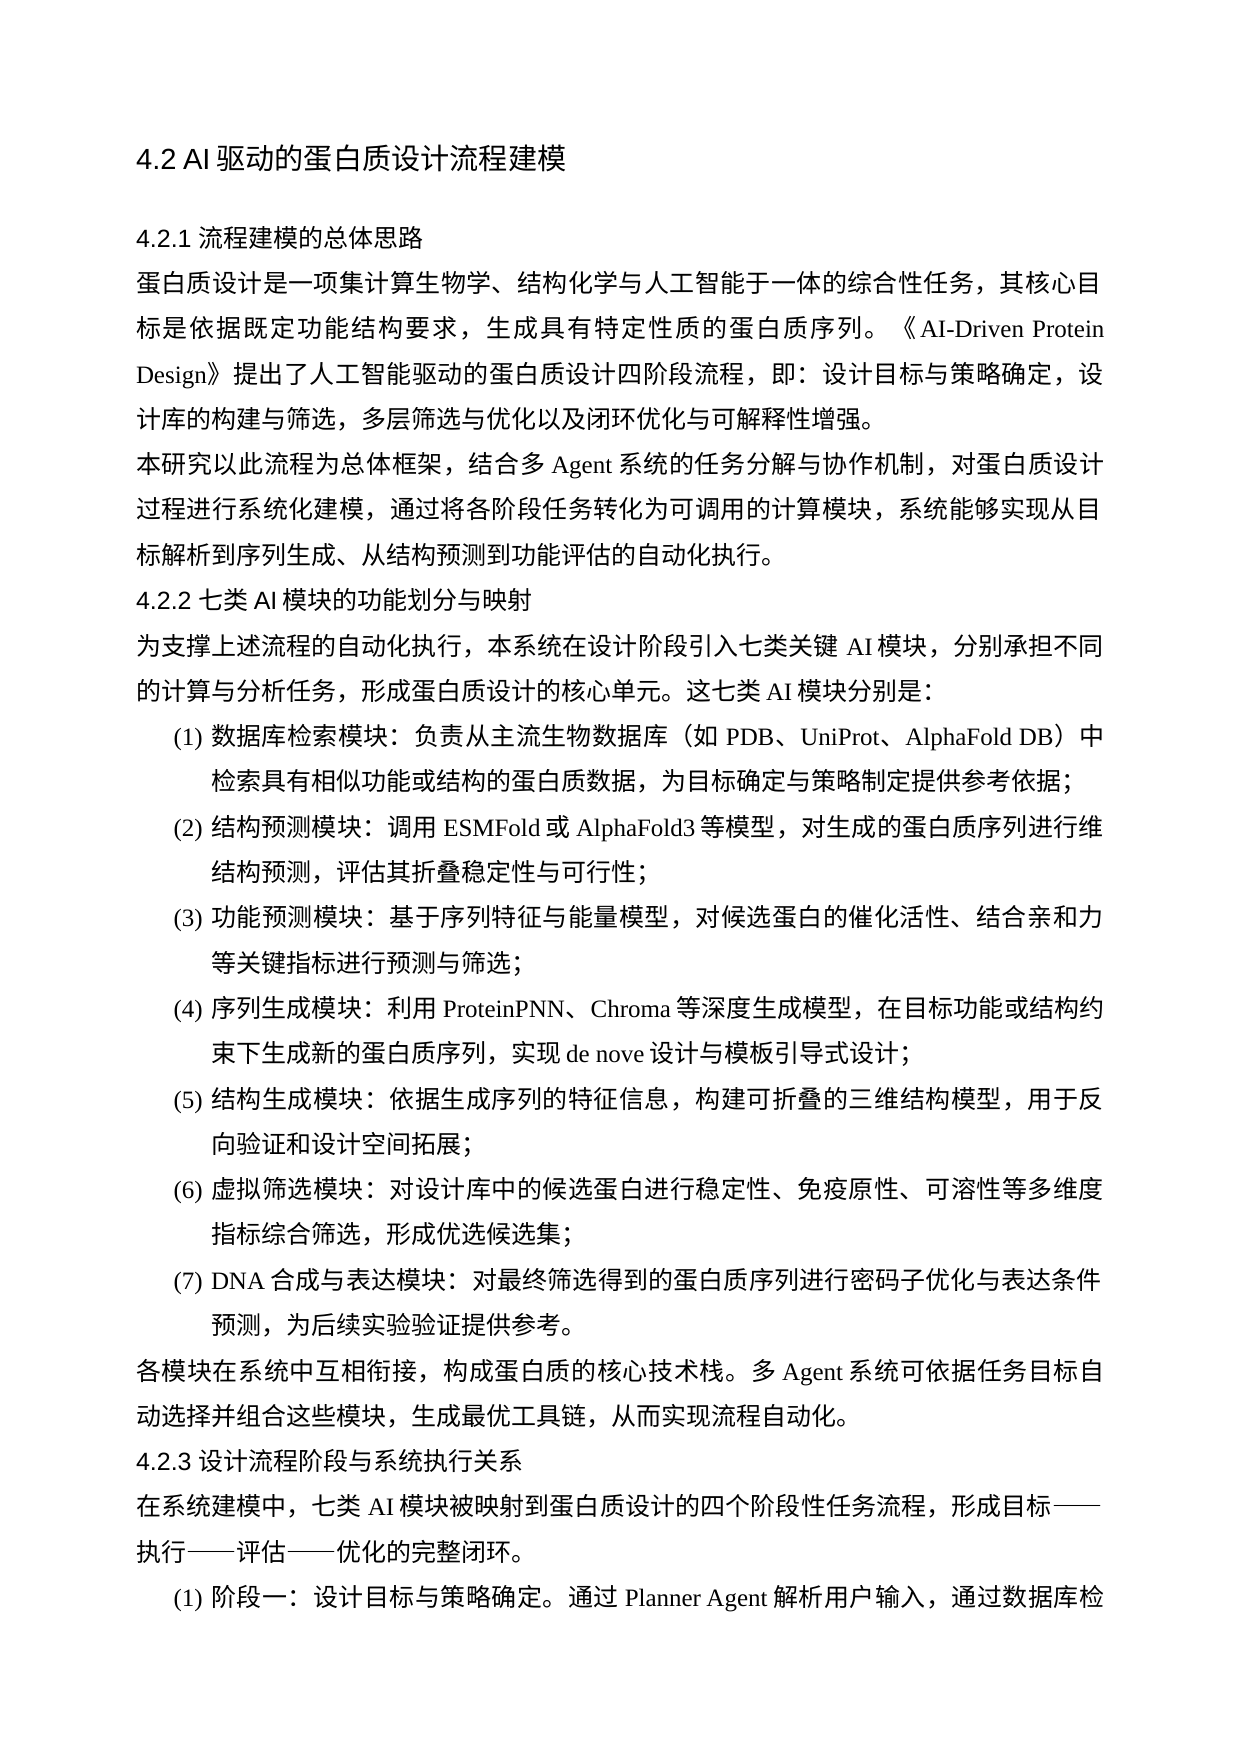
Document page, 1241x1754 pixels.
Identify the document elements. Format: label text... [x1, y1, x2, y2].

list 功能预测模块：基于序列特征与能量模型，对候选蛋白的催化活性、结合亲和力等关键指标进行预测与筛选； [173, 898, 1104, 979]
text 在系统建模中，七类AI模块被映射到蛋白质设计的四个阶段性任务流程，形成目标——执行——评估——优化的完整闭环。 [136, 1487, 1104, 1568]
text 本研究以此流程为总体框架，结合多Agent系统的任务分解与协作机制，对蛋白质设计过程进行系统化建模，通过将各阶段任务转化为可调用的计算模块，系统能够实现从目标解析到序列生成、从结构预测到功能评估的自动化执行。 [136, 445, 1104, 572]
list 虚拟筛选模块：对设计库中的候选蛋白进行稳定性、免疫原性、可溶性等多维度指标综合筛选，形成优选候选集； [173, 1170, 1104, 1251]
list 结构生成模块：依据生成序列的特征信息，构建可折叠的三维结构模型，用于反向验证和设计空间拓展； [173, 1079, 1104, 1161]
subtitle 4.2.2 七类AI模块的功能划分与映射 [136, 581, 1104, 617]
subtitle 4.2.1 流程建模的总体思路 [136, 218, 1104, 254]
list DNA合成与表达模块：对最终筛选得到的蛋白质序列进行密码子优化与表达条件预测，为后续实验验证提供参考。 [173, 1260, 1104, 1342]
list 数据库检索模块：负责从主流生物数据库（如 PDB、UniProt、AlphaFold DB）中检索具有相似功能或结构的蛋白质数据，为目标确定与策略制定提供参考依据； [173, 717, 1104, 798]
text 各模块在系统中互相衔接，构成蛋白质的核心技术栈。多Agent系统可依据任务目标自动选择并组合这些模块，生成最优工具链，从而实现流程自动化。 [136, 1351, 1104, 1432]
subtitle 4.2 AI驱动的蛋白质设计流程建模 [136, 136, 1104, 178]
text 为支撑上述流程的自动化执行，本系统在设计阶段引入七类关键AI模块，分别承担不同的计算与分析任务，形成蛋白质设计的核心单元。这七类AI模块分别是： [136, 626, 1104, 707]
list 序列生成模块：利用ProteinPNN、Chroma等深度生成模型，在目标功能或结构约束下生成新的蛋白质序列，实现de nove设计与模板引导式设计； [173, 988, 1104, 1070]
list 阶段一：设计目标与策略确定。通过Planner Agent解析用户输入，通过数据库检 [173, 1577, 1104, 1614]
subtitle 4.2.3 设计流程阶段与系统执行关系 [136, 1442, 1104, 1478]
text 蛋白质设计是一项集计算生物学、结构化学与人工智能于一体的综合性任务，其核心目标是依据既定功能结构要求，生成具有特定性质的蛋白质序列。《AI-Driven Protein Design》提出了人工智能驱动的蛋白质设计四阶段流程，即：设计目标与策略确定，设计库的构建与筛选，多层筛选与优化以及闭环优化与可解释性增强。 [136, 263, 1104, 436]
list 结构预测模块：调用ESMFold或AlphaFold3等模型，对生成的蛋白质序列进行维结构预测，评估其折叠稳定性与可行性； [173, 807, 1104, 889]
